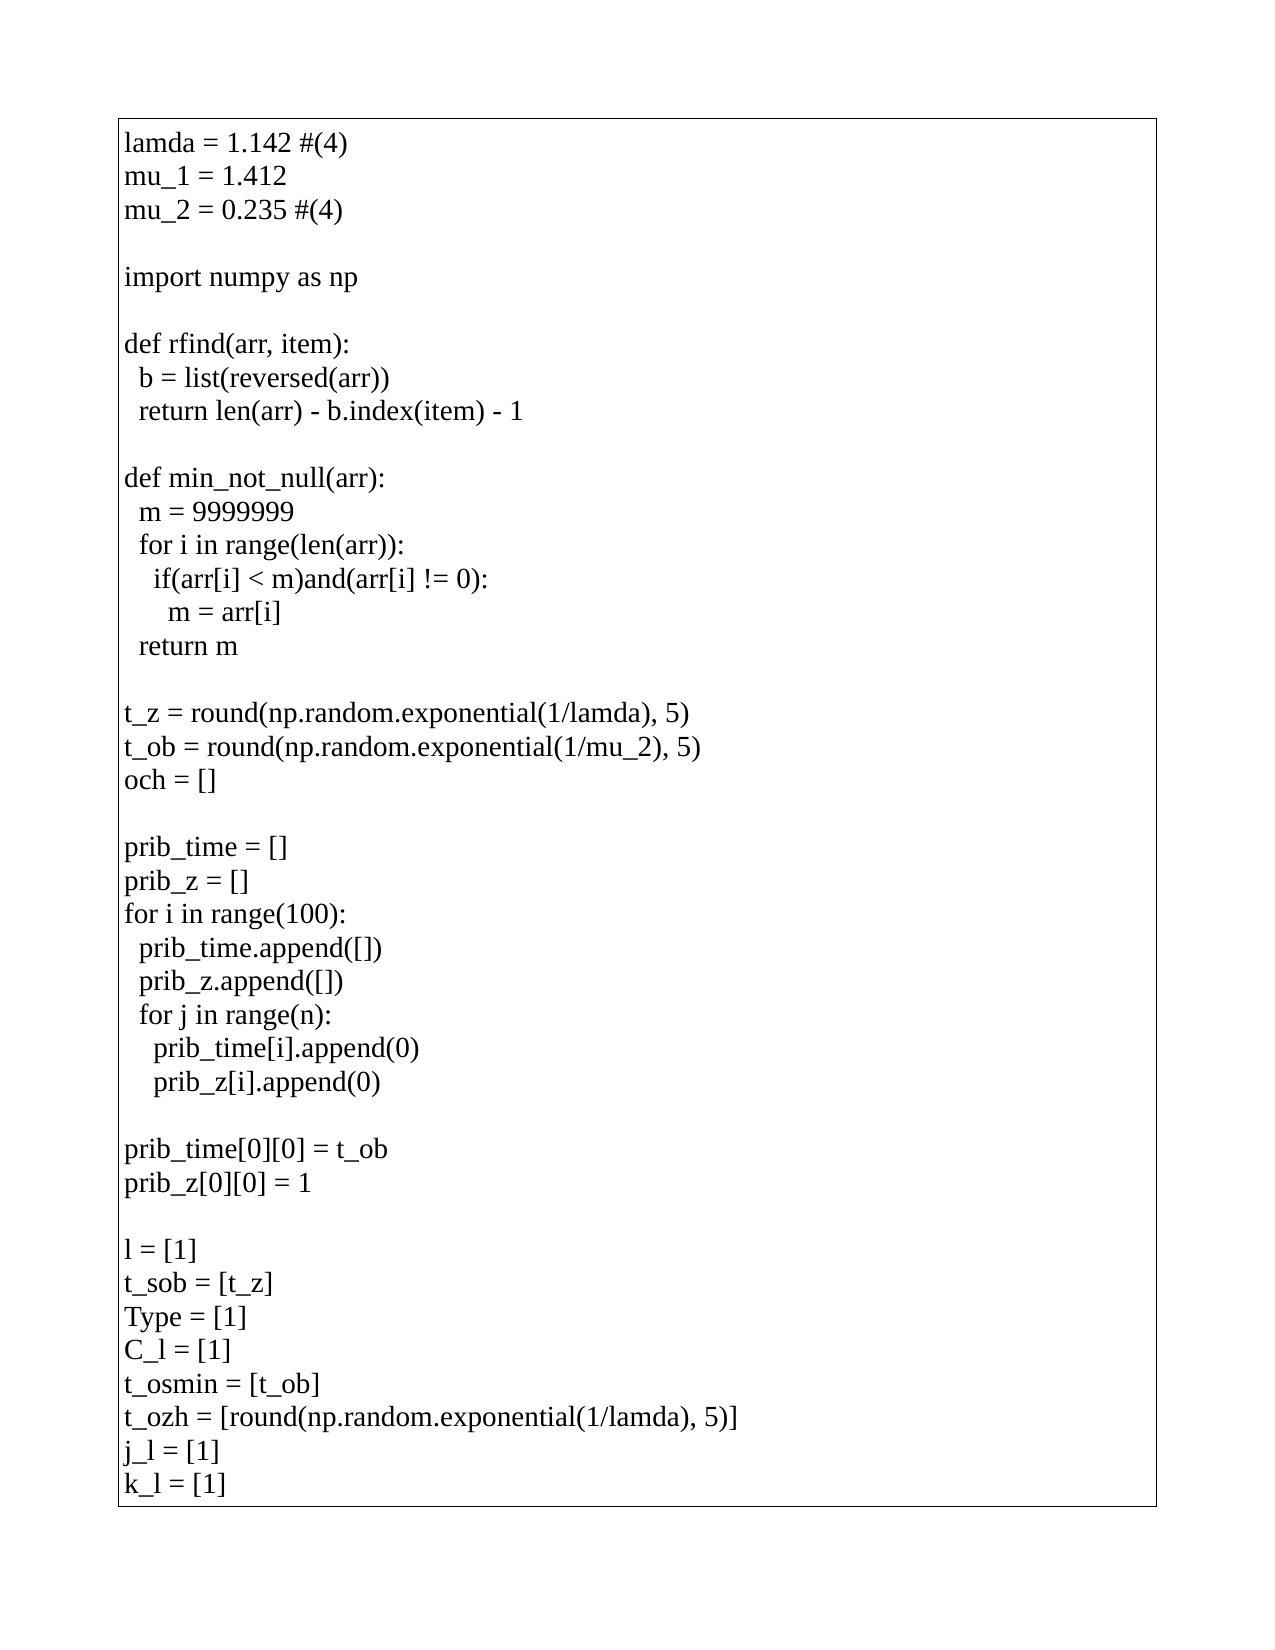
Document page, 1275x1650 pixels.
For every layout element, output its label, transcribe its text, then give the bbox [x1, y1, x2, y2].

table_header lamda = 1.142 #(4) mu_1 = 1.412 mu_2 = 0.235 #(4) import numpy as np def rfind(arr, item): b = list(reversed(arr)) return len(arr) - b.index(item) - 1 def min_not_null(arr): m = 9999999 for i in range(len(arr)): if(arr[i] < m)and(arr[i] != 0): m = arr[i] return m t_z = round(np.random.exponential(1/lamda), 5) t_ob = round(np.random.exponential(1/mu_2), 5) och = [] prib_time = [] prib_z = [] for i in range(100): prib_time.append([]) prib_z.append([]) for j in range(n): prib_time[i].append(0) prib_z[i].append(0) prib_time[0][0] = t_ob prib_z[0][0] = 1 l = [1] t_sob = [t_z] Type = [1] C_l = [1] t_osmin = [t_ob] t_ozh = [round(np.random.exponential(1/lamda), 5)] j_l = [1] k_l = [1] [119, 119, 1156, 1506]
